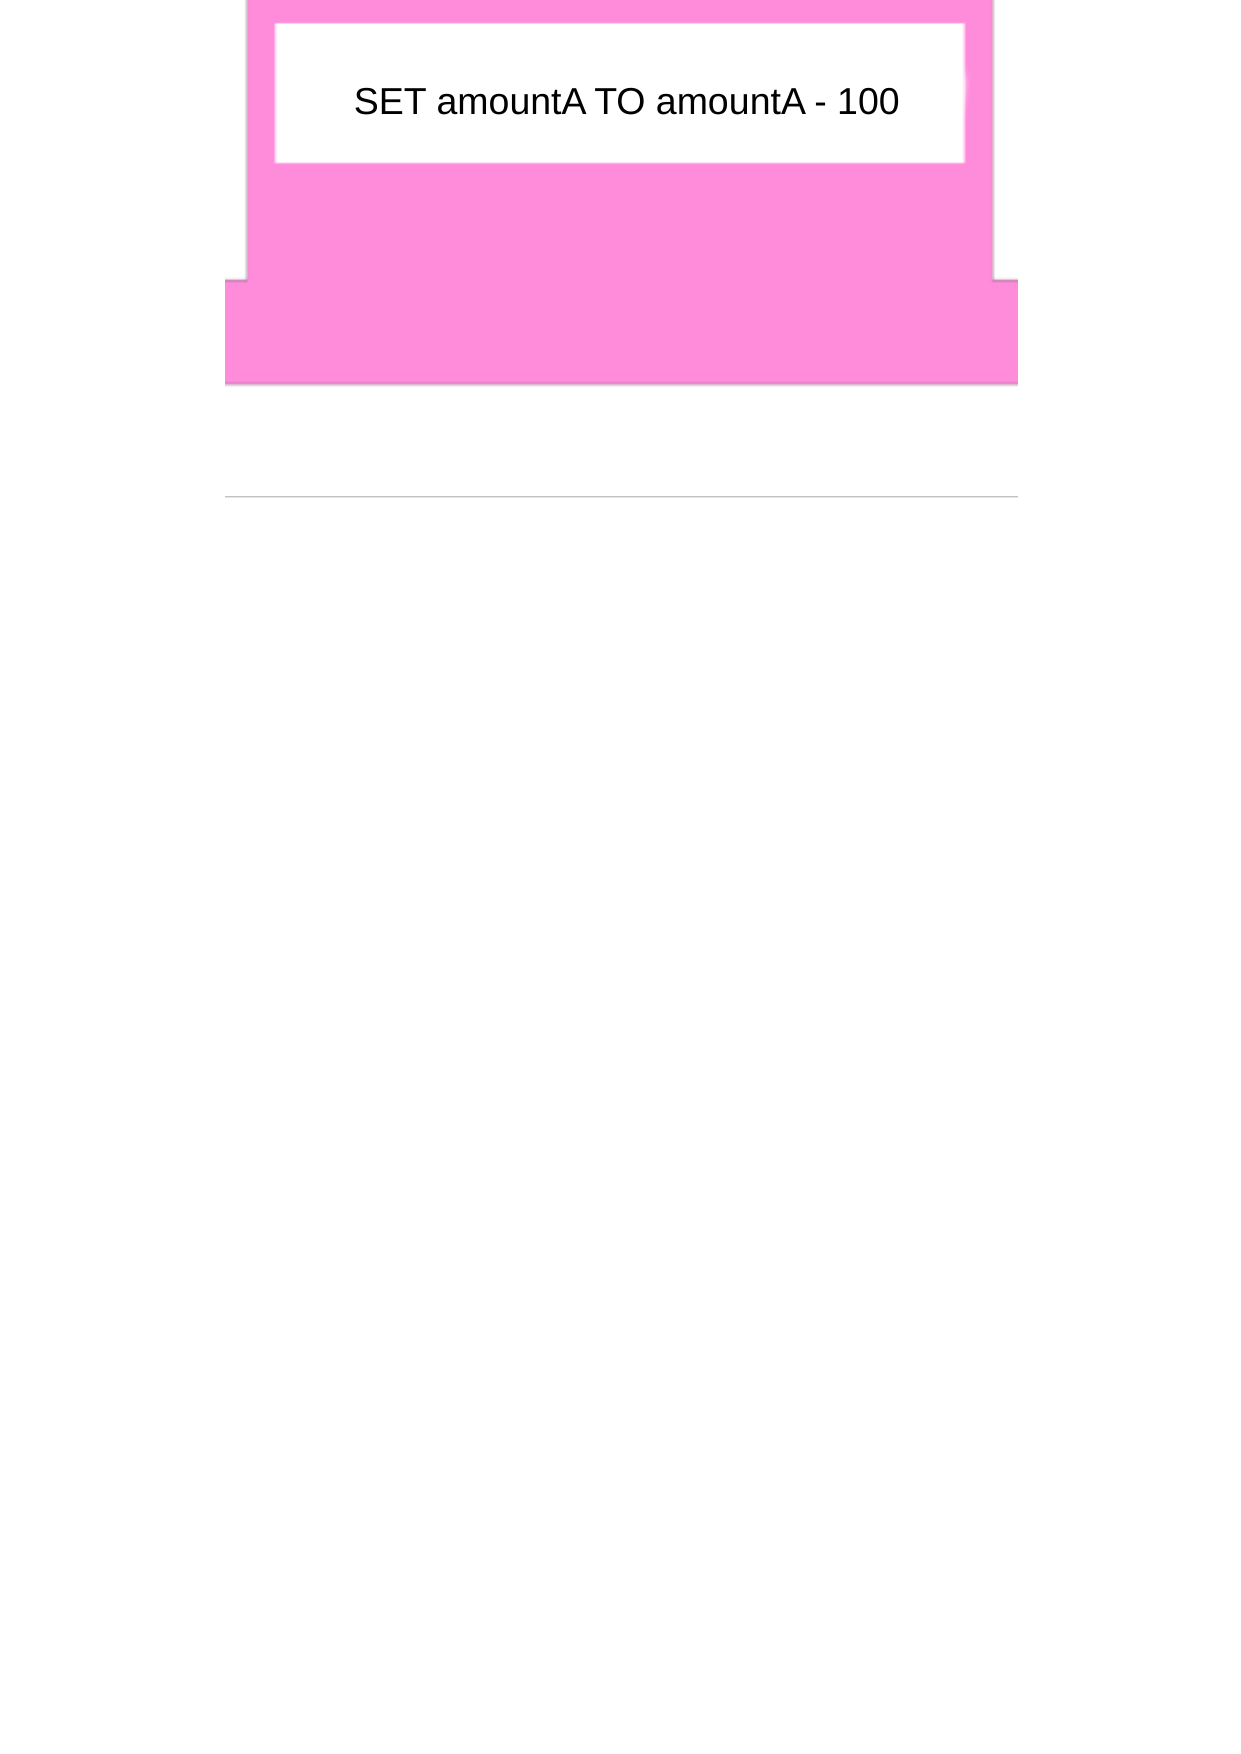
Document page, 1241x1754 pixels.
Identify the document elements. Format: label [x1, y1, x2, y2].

picture [225, 0, 1018, 662]
